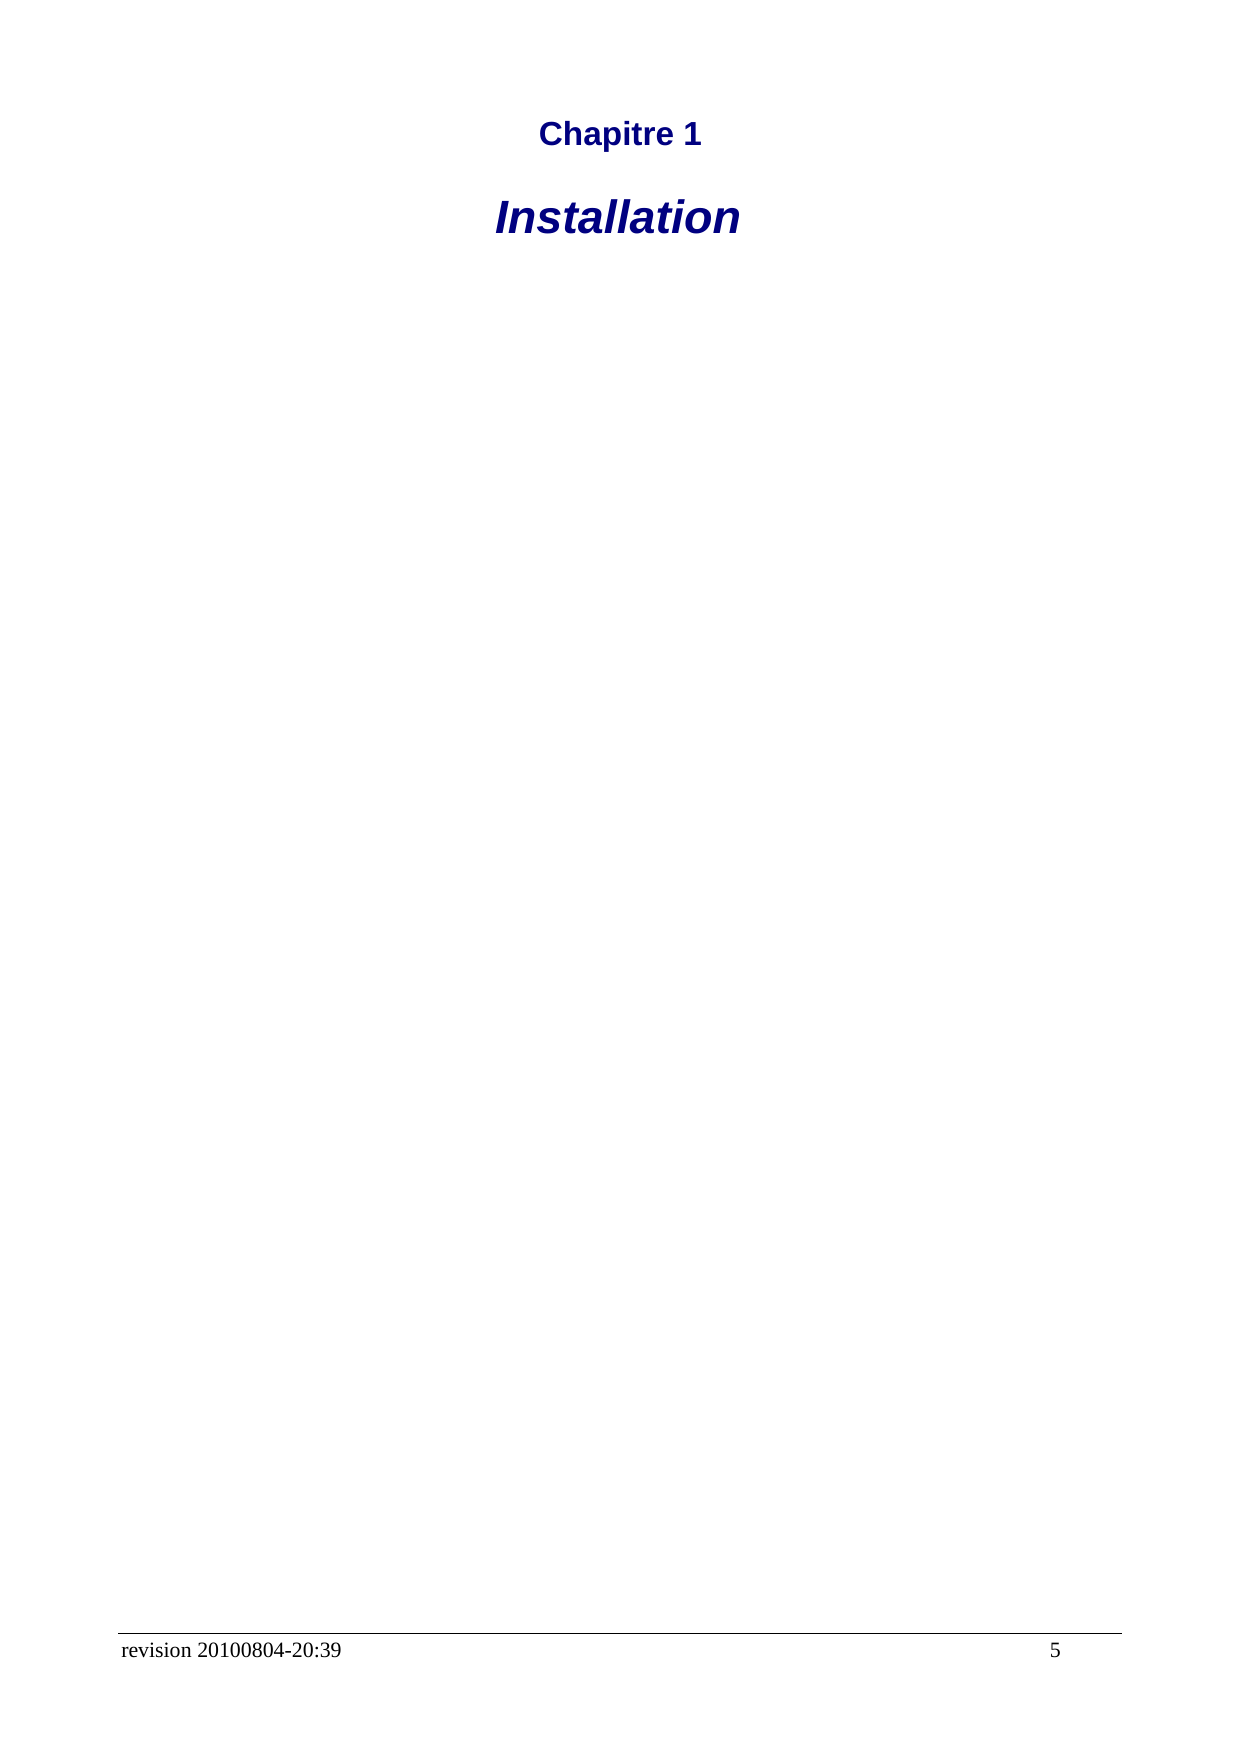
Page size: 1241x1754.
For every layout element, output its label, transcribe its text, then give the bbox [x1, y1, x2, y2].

subtitle Chapitre 1 [118, 113, 1122, 152]
subtitle Installation [118, 189, 1122, 243]
